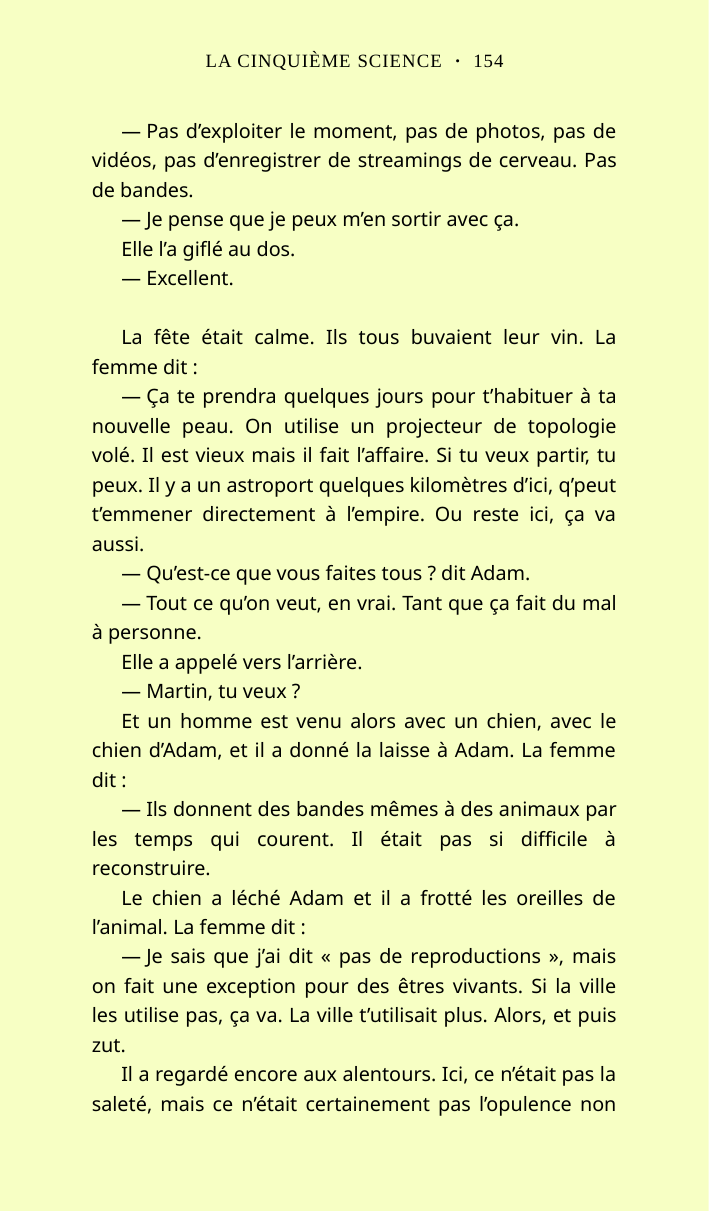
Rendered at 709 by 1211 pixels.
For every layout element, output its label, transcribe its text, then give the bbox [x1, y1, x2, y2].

text — Martin, tu veux ? [92, 675, 617, 704]
text — Excellent. [92, 262, 617, 292]
text Le chien a léché Adam et il a frotté les oreilles de l’animal. La femme dit : [92, 881, 617, 940]
text — Tout ce qu’on veut, en vrai. Tant que ça fait du mal à personne. [92, 587, 617, 646]
text La fête était calme. Ils tous buvaient leur vin. La femme dit : [92, 321, 617, 380]
text — Je pense que je peux m’en sortir avec ça. [92, 203, 617, 233]
text Elle a appelé vers l’arrière. [92, 646, 617, 675]
text — Qu’est-ce que vous faites tous ? dit Adam. [92, 557, 617, 587]
text — Ils donnent des bandes mêmes à des animaux par les temps qui courent. Il était pas si difficile à reconstruire. [92, 793, 617, 881]
text — Ça te prendra quelques jours pour t’habituer à ta nouvelle peau. On utilise un projecteur de topologie volé. Il est vieux mais il fait l’affaire. Si tu veux partir, tu peux. Il y a un astroport quelques kilomètres d’ici, q’peut t’emmener directement à l’empire. Ou reste ici, ça va aussi. [92, 380, 617, 557]
text Et un homme est venu alors avec un chien, avec le chien d’Adam, et il a donné la laisse à Adam. La femme dit : [92, 704, 617, 793]
text Elle l’a giflé au dos. [92, 233, 617, 262]
text — Je sais que j’ai dit « pas de reproductions », mais on fait une exception pour des êtres vivants. Si la ville les utilise pas, ça va. La ville t’utilisait plus. Alors, et puis zut. [92, 940, 617, 1058]
text — Pas d’exploiter le moment, pas de photos, pas de vidéos, pas d’enregistrer de streamings de cerveau. Pas de bandes. [92, 115, 617, 203]
text Il a regardé encore aux alentours. Ici, ce n’était pas la saleté, mais ce n’était certainement pas l’opulence non [92, 1058, 617, 1117]
